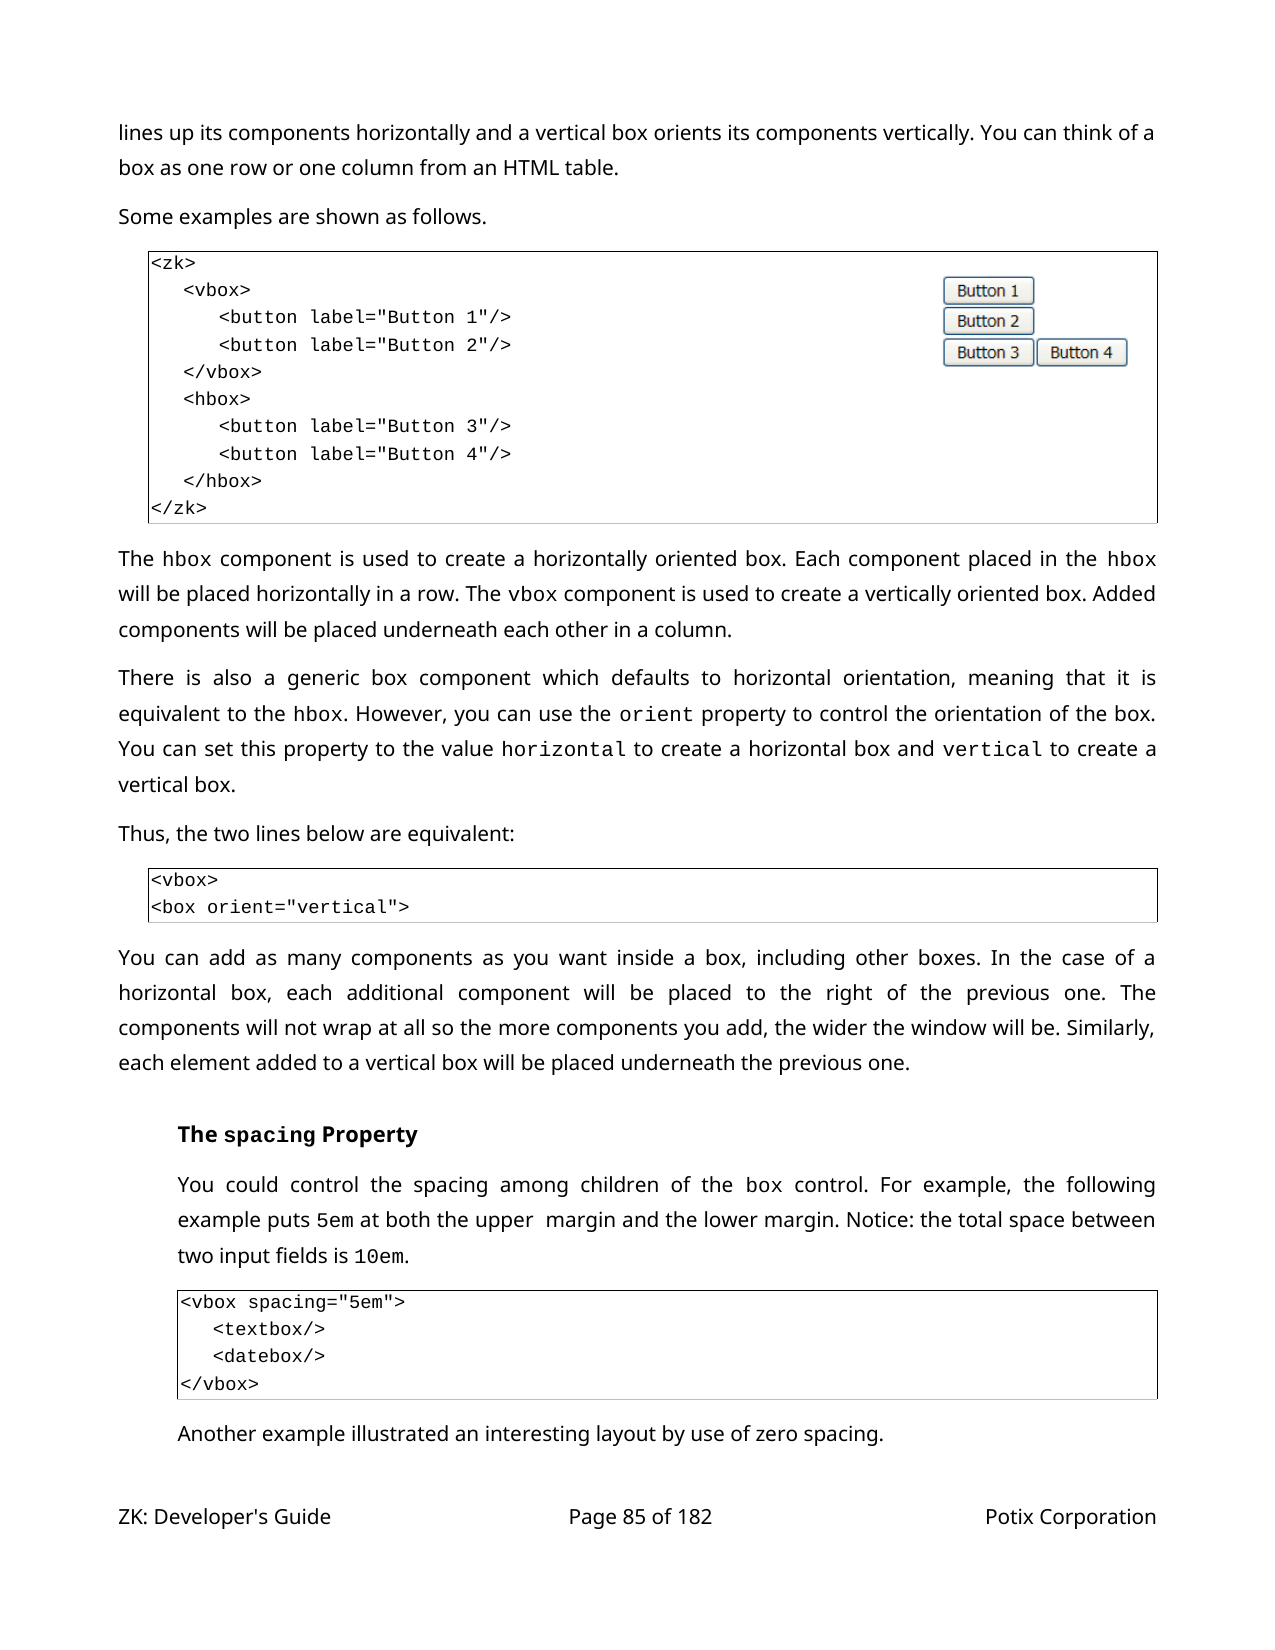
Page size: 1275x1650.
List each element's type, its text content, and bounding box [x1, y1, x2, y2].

text <button label="Button 3"/> [149, 414, 1157, 438]
text <vbox> [149, 869, 1157, 892]
text <button label="Button 2"/> [149, 333, 939, 357]
text </vbox> [178, 1371, 1157, 1399]
text </vbox> [149, 360, 1157, 384]
text <zk> [149, 252, 1157, 275]
text <textbox/> [178, 1317, 1157, 1341]
text There is also a generic box component which defaults to horizontal orientation, meaning that it is equivalent to the hbox. However, you can use the orient property to control the orientation of the box. You can set this property to the value horizontal to create a horizontal box and vertical to create a vertical box. [118, 663, 1157, 798]
text <button label="Button 1"/> [149, 305, 939, 330]
text You could control the spacing among children of the box control. For example, the following example puts 5em at both the upper margin and the lower margin. Notice: the total space between two input fields is 10em. [177, 1170, 1157, 1269]
text Some examples are shown as follows. [118, 202, 1157, 230]
text [1131, 333, 1157, 357]
picture [939, 271, 1131, 370]
text <hbox> [149, 387, 1157, 411]
subtitle The spacing Property [177, 1119, 1157, 1149]
text <vbox> [149, 278, 939, 302]
text [1131, 305, 1157, 330]
text The hbox component is used to create a horizontally oriented box. Each component placed in the hbox will be placed horizontally in a row. The vbox component is used to create a vertically oriented box. Added components will be placed underneath each other in a column. [118, 544, 1157, 643]
text Thus, the two lines below are equivalent: [118, 819, 1157, 847]
text <vbox spacing="5em"> [178, 1291, 1157, 1314]
text </zk> [149, 496, 1157, 523]
text lines up its components horizontally and a vertical box orients its components vertically. You can think of a box as one row or one column from an HTML table. [118, 118, 1157, 182]
text <box orient="vertical"> [149, 895, 1157, 922]
text [1131, 278, 1157, 302]
text Another example illustrated an interesting layout by use of zero spacing. [177, 1419, 1157, 1448]
text <button label="Button 4"/> [149, 441, 1157, 466]
text <datebox/> [178, 1344, 1157, 1368]
text </hbox> [149, 468, 1157, 493]
text You can add as many components as you want inside a box, including other boxes. In the case of a horizontal box, each additional component will be placed to the right of the previous one. The components will not wrap at all so the more components you add, the wider the window will be. Similarly, each element added to a vertical box will be placed underneath the previous one. [118, 943, 1157, 1076]
